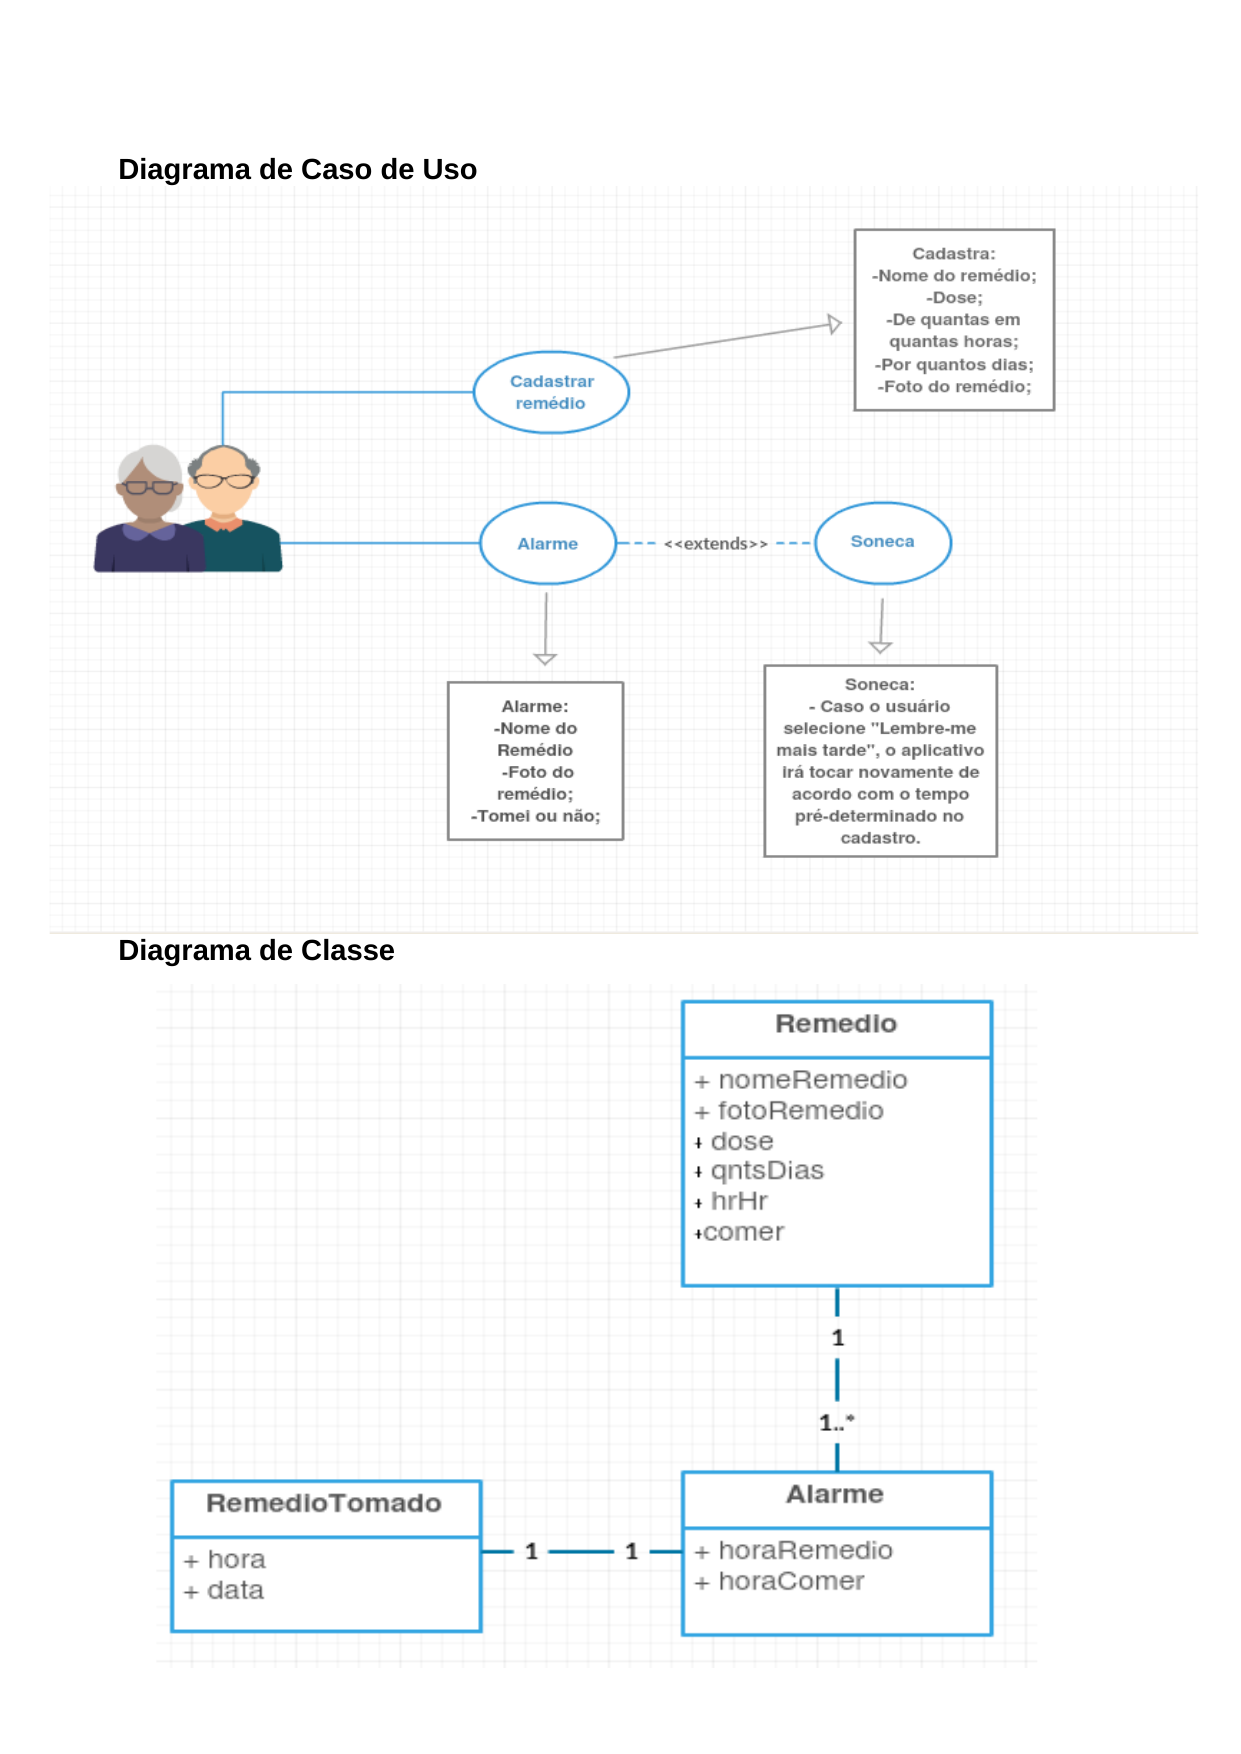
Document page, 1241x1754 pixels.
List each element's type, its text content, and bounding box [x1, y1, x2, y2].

text Diagrama de Caso de Uso [118, 152, 1122, 185]
picture [49, 186, 1199, 934]
text Diagrama de Classe [118, 934, 1122, 967]
picture [156, 984, 1038, 1668]
